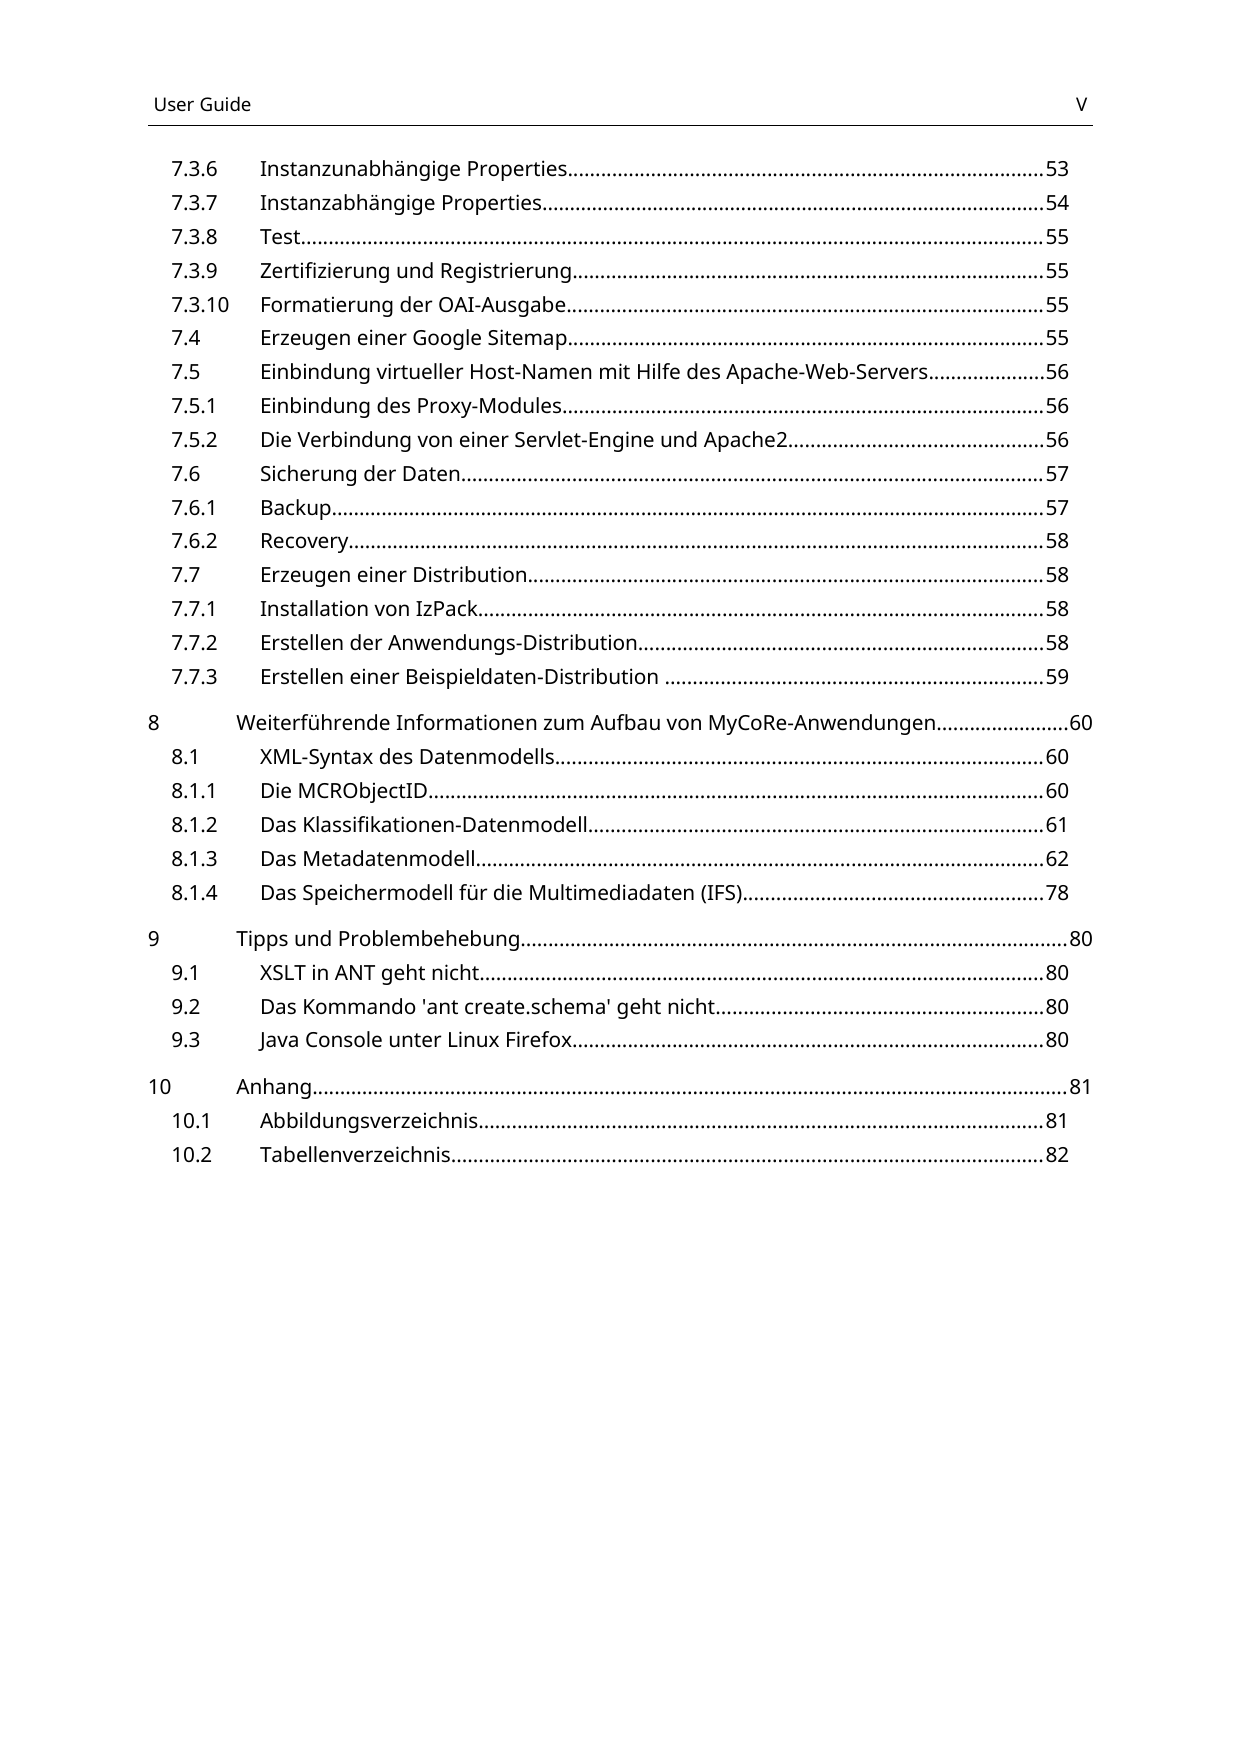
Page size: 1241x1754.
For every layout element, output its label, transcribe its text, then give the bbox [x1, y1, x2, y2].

text 9.3 Java Console unter Linux Firefox 80 [171, 1026, 1069, 1054]
text 7.3.9 Zertifizierung und Registrierung 55 [171, 256, 1069, 284]
text 8 Weiterführende Informationen zum Aufbau von MyCoRe-Anwendungen 60 [148, 708, 1093, 737]
text 7.7.3 Erstellen einer Beispieldaten-Distribution 59 [171, 662, 1069, 690]
text 7.7.1 Installation von IzPack 58 [171, 594, 1069, 623]
text 7.5 Einbindung virtueller Host-Namen mit Hilfe des Apache-Web-Servers 56 [171, 357, 1069, 386]
text 7.4 Erzeugen einer Google Sitemap 55 [171, 323, 1069, 352]
text 10.2 Tabellenverzeichnis 82 [171, 1140, 1069, 1168]
text 8.1.4 Das Speichermodell für die Multimediadaten (IFS) 78 [171, 878, 1069, 906]
text 10.1 Abbildungsverzeichnis 81 [171, 1106, 1069, 1134]
text 10 Anhang 81 [148, 1072, 1093, 1100]
text 9.2 Das Kommando 'ant create.schema' geht nicht 80 [171, 992, 1069, 1020]
text 8.1.2 Das Klassifikationen-Datenmodell 61 [171, 810, 1069, 838]
text 7.3.8 Test 55 [171, 222, 1069, 250]
text 7.3.7 Instanzabhängige Properties 54 [171, 188, 1069, 216]
text 9 Tipps und Problembehebung 80 [148, 924, 1093, 952]
text 7.6.2 Recovery 58 [171, 527, 1069, 555]
text 7.3.10 Formatierung der OAI-Ausgabe 55 [171, 290, 1069, 318]
text 7.7 Erzeugen einer Distribution 58 [171, 561, 1069, 589]
text 7.7.2 Erstellen der Anwendungs-Distribution 58 [171, 628, 1069, 656]
text 7.5.1 Einbindung des Proxy-Modules 56 [171, 391, 1069, 419]
text 7.6 Sicherung der Daten 57 [171, 459, 1069, 487]
text 8.1.1 Die MCRObjectID 60 [171, 776, 1069, 804]
text 7.3.6 Instanzunabhängige Properties 53 [171, 154, 1069, 182]
text 7.5.2 Die Verbindung von einer Servlet-Engine und Apache2 56 [171, 425, 1069, 453]
text 8.1.3 Das Metadatenmodell 62 [171, 844, 1069, 872]
text 8.1 XML-Syntax des Datenmodells 60 [171, 742, 1069, 771]
text 7.6.1 Backup 57 [171, 493, 1069, 521]
text 9.1 XSLT in ANT geht nicht 80 [171, 958, 1069, 986]
